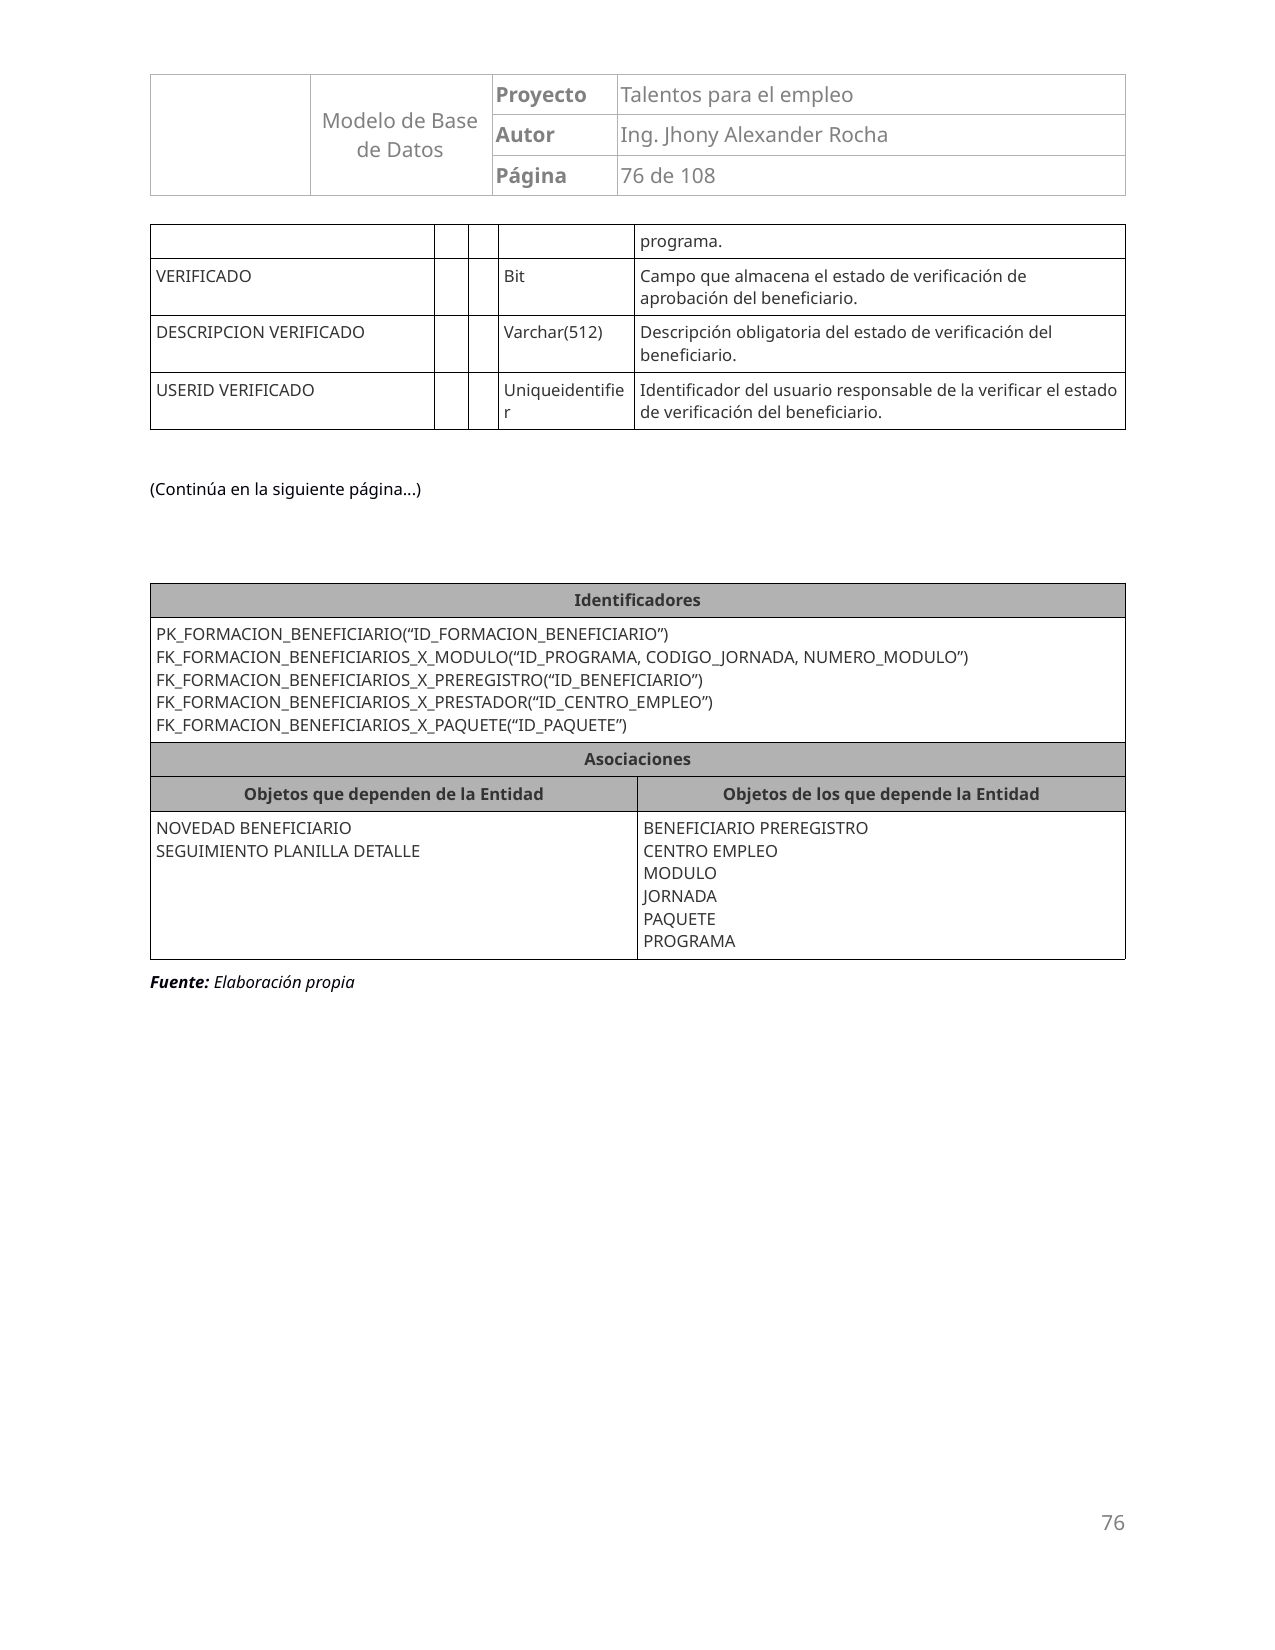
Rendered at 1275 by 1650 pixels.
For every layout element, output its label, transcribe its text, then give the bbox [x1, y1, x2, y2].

table_cell [469, 225, 498, 258]
table_cell Objetos de los que depende la Entidad [638, 777, 1125, 811]
table_cell [469, 259, 498, 315]
table_cell Identificador del usuario responsable de la verificar el estado de verificación del beneficiario. [635, 373, 1125, 429]
table_cell VERIFICADO [151, 259, 434, 315]
table_cell Descripción obligatoria del estado de verificación del beneficiario. [635, 316, 1125, 372]
table_cell Campo que almacena el estado de verificación de aprobación del beneficiario. [635, 259, 1125, 315]
table_cell NOVEDAD BENEFICIARIO SEGUIMIENTO PLANILLA DETALLE [151, 812, 637, 958]
table_cell [469, 373, 498, 429]
table_cell BENEFICIARIO PREREGISTRO CENTRO EMPLEO MODULO JORNADA PAQUETE PROGRAMA [638, 812, 1125, 958]
text (Continúa en la siguiente página...) [150, 477, 1125, 500]
table_cell [435, 316, 468, 372]
table_cell Varchar(512) [499, 316, 634, 372]
table_cell USERID VERIFICADO [151, 373, 434, 429]
table_cell PK_FORMACION_BENEFICIARIO(“ID_FORMACION_BENEFICIARIO”) FK_FORMACION_BENEFICIARIOS_X_MODULO(“ID_PROGRAMA, CODIGO_JORNADA, NUMERO_MODULO”) FK_FORMACION_BENEFICIARIOS_X_PREREGISTRO(“ID_BENEFICIARIO”) FK_FORMACION_BENEFICIARIOS_X_PRESTADOR(“ID_CENTRO_EMPLEO”) FK_FORMACION_BENEFICIARIOS_X_PAQUETE(“ID_PAQUETE”) [151, 618, 1125, 742]
text Fuente: Elaboración propia [150, 971, 1125, 994]
table_cell Objetos que dependen de la Entidad [151, 777, 637, 811]
table_cell DESCRIPCION VERIFICADO [151, 316, 434, 372]
table_cell [435, 259, 468, 315]
table_cell Uniqueidentifier [499, 373, 634, 429]
table_cell programa. [635, 225, 1125, 258]
table_cell [435, 225, 468, 258]
table_header Identificadores [151, 584, 1125, 617]
table_cell [151, 225, 434, 258]
table_cell [499, 225, 634, 258]
table_cell [469, 316, 498, 372]
table_cell Bit [499, 259, 634, 315]
table_cell [435, 373, 468, 429]
table_cell Asociaciones [151, 743, 1125, 776]
